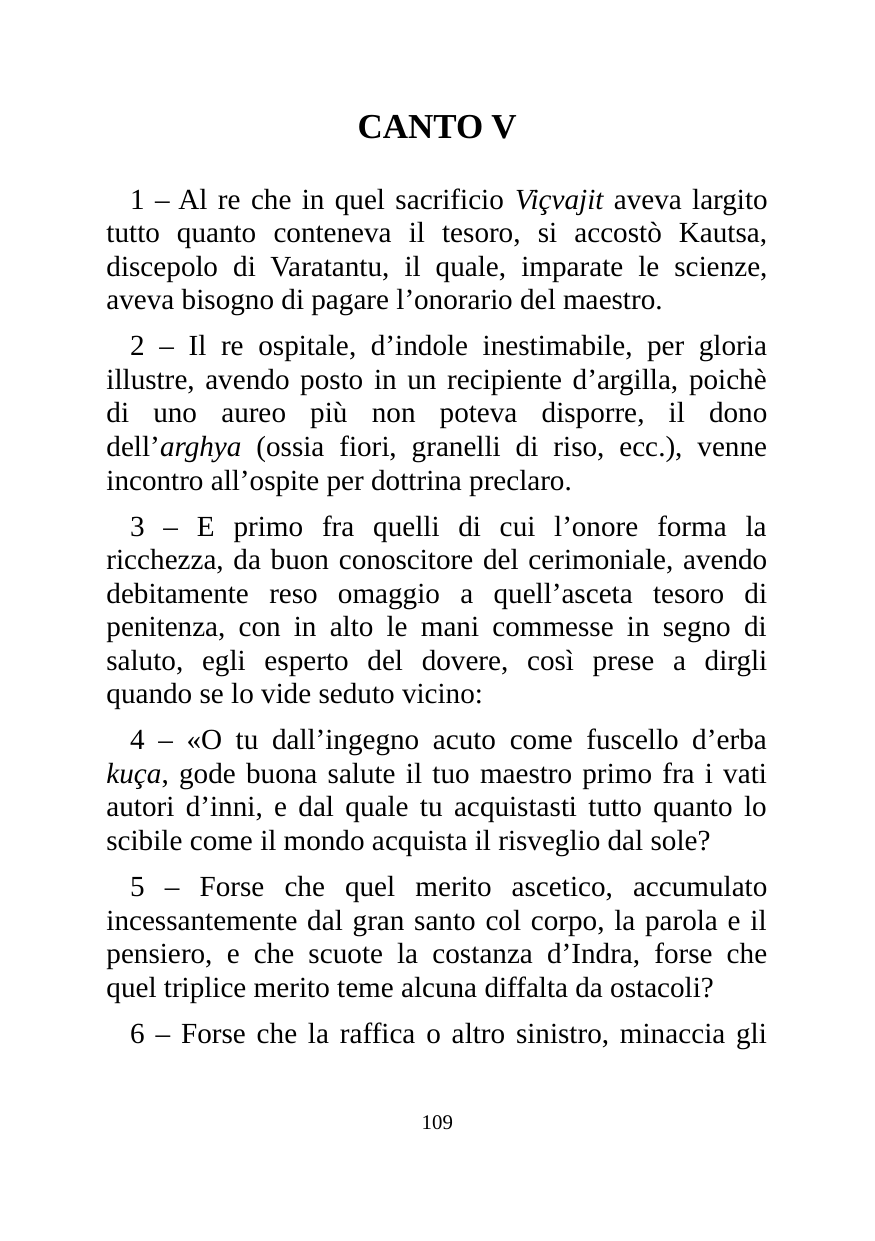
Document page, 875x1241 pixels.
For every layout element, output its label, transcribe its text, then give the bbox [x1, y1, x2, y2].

text 5 – Forse che quel merito ascetico, accumulato incessantemente dal gran santo col corpo, la parola e il pensiero, e che scuote la costanza d’Indra, forse che quel triplice merito teme alcuna diffalta da ostacoli? [106, 869, 768, 1003]
text 3 – E primo fra quelli di cui l’onore forma la ricchezza, da buon conoscitore del cerimoniale, avendo debitamente reso omaggio a quell’asceta tesoro di penitenza, con in alto le mani commesse in segno di saluto, egli esperto del dovere, così prese a dirgli quando se lo vide seduto vicino: [106, 509, 768, 710]
text 6 – Forse che la raffica o altro sinistro, minaccia gli [106, 1016, 768, 1049]
text 1 – Al re che in quel sacrificio Viçvajit aveva largito tutto quanto conteneva il tesoro, si accostò Kautsa, discepolo di Varatantu, il quale, imparate le scienze, aveva bisogno di pagare l’onorario del maestro. [106, 182, 768, 316]
text 4 – «O tu dall’ingegno acuto come fuscello d’erba kuça, gode buona salute il tuo maestro primo fra i vati autori d’inni, e dal quale tu acquistasti tutto quanto lo scibile come il mondo acquista il risveglio dal sole? [106, 722, 768, 857]
subtitle CANTO V [106, 106, 768, 146]
text 2 – Il re ospitale, d’indole inestimabile, per gloria illustre, avendo posto in un recipiente d’argilla, poichè di uno aureo più non poteva disporre, il dono dell’arghya (ossia fiori, granelli di riso, ecc.), venne incontro all’ospite per dottrina preclaro. [106, 328, 768, 496]
